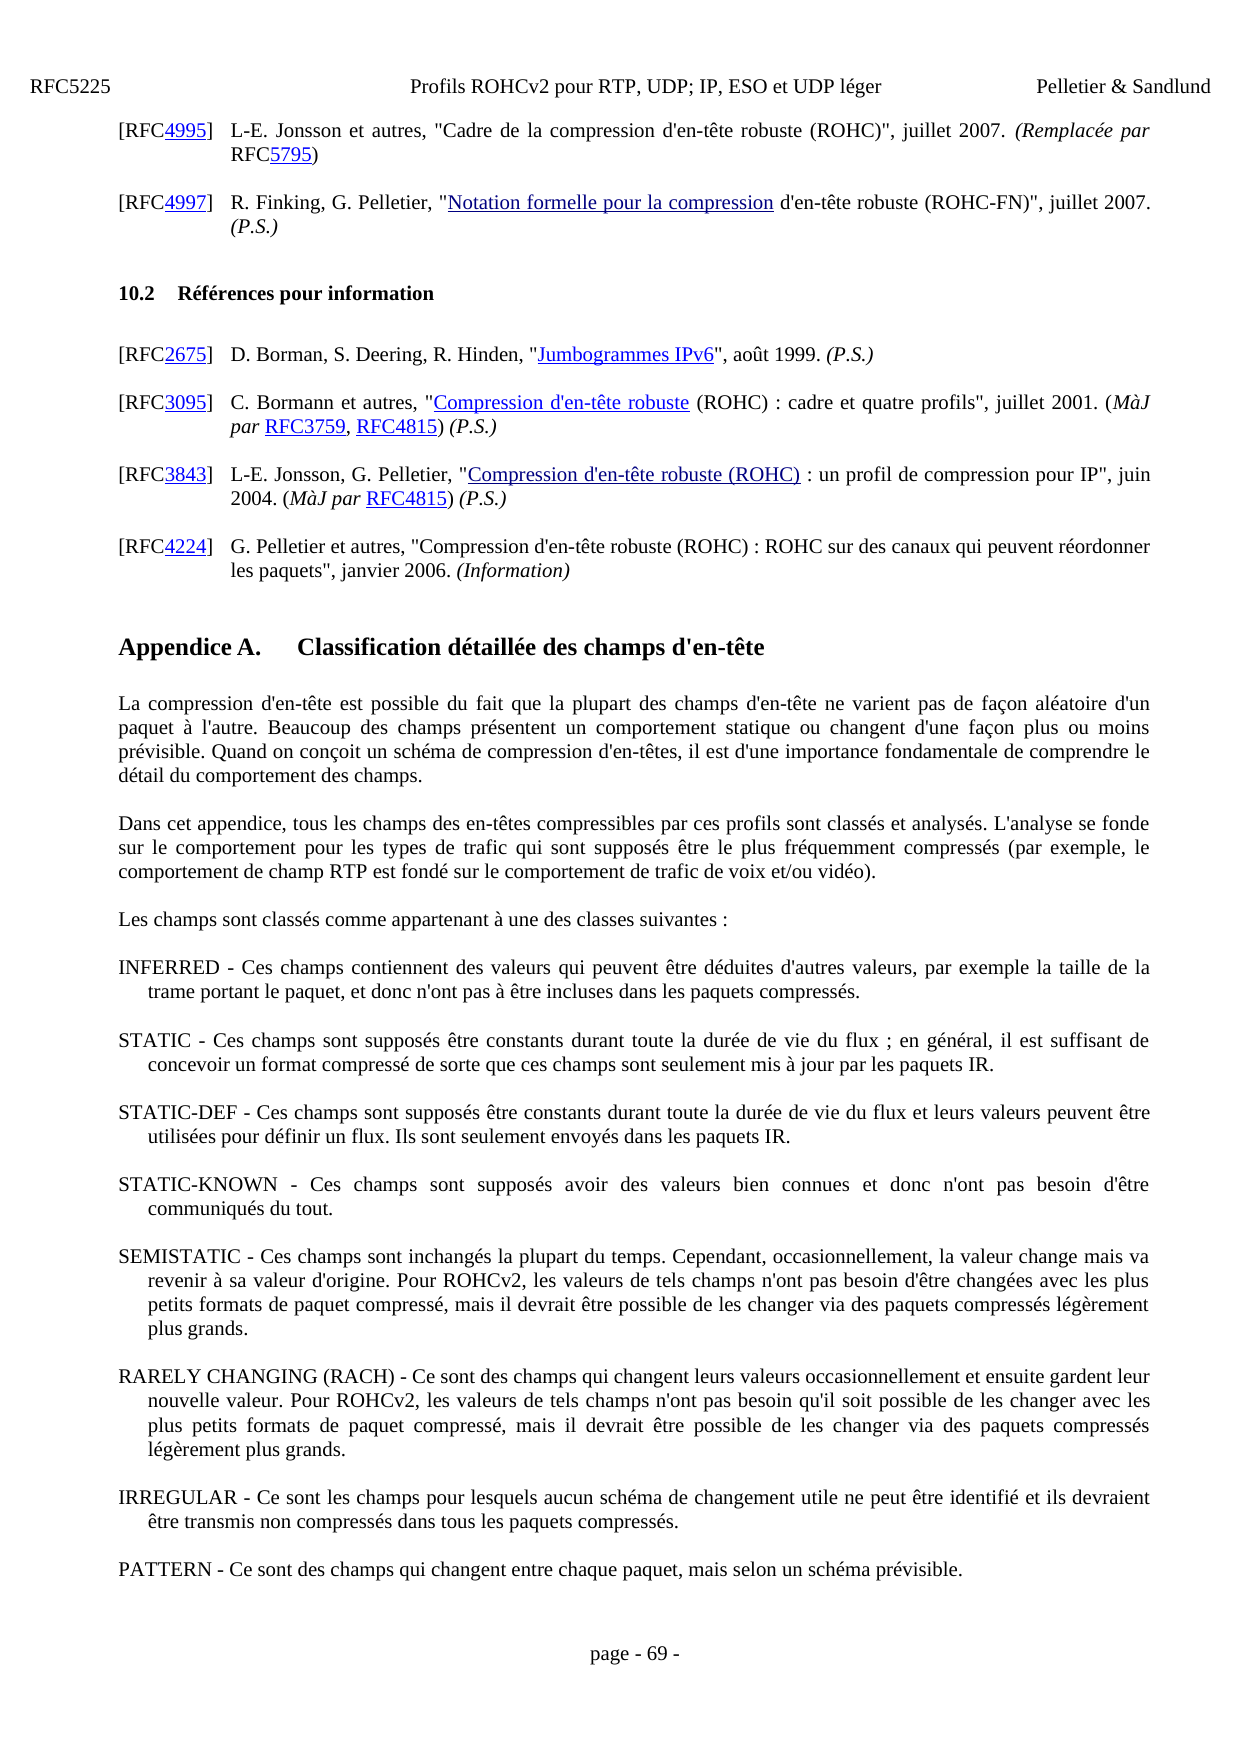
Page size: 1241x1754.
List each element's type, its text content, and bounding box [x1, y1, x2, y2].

text Dans cet appendice, tous les champs des en-têtes compressibles par ces profils sont classés et analysés. L'analyse se fonde sur le comportement pour les types de trafic qui sont supposés être le plus fréquemment compressés (par exemple, le comportement de champ RTP est fondé sur le comportement de trafic de voix et/ou vidéo). [118, 811, 1152, 883]
text [RFC4997] R. Finking, G. Pelletier, "Notation formelle pour la compression d'en-tête robuste (ROHC-FN)", juillet 2007. (P.S.) [118, 190, 1152, 238]
text [RFC3095] C. Bormann et autres, "Compression d'en-tête robuste (ROHC) : cadre et quatre profils", juillet 2001. (MàJ par RFC3759, RFC4815) (P.S.) [118, 390, 1152, 438]
text STATIC - Ces champs sont supposés être constants durant toute la durée de vie du flux ; en général, il est suffisant de concevoir un format compressé de sorte que ces champs sont seulement mis à jour par les paquets IR. [118, 1027, 1152, 1076]
text SEMISTATIC - Ces champs sont inchangés la plupart du temps. Cependant, occasionnellement, la valeur change mais va revenir à sa valeur d'origine. Pour ROHCv2, les valeurs de tels champs n'ont pas besoin d'être changées avec les plus petits formats de paquet compressé, mais il devrait être possible de les changer via des paquets compressés légèrement plus grands. [118, 1244, 1152, 1340]
text [RFC4224] G. Pelletier et autres, "Compression d'en-tête robuste (ROHC) : ROHC sur des canaux qui peuvent réordonner les paquets", janvier 2006. (Information) [118, 534, 1152, 582]
text INFERRED - Ces champs contiennent des valeurs qui peuvent être déduites d'autres valeurs, par exemple la taille de la trame portant le paquet, et donc n'ont pas à être incluses dans les paquets compressés. [118, 955, 1152, 1003]
text La compression d'en-tête est possible du fait que la plupart des champs d'en-tête ne varient pas de façon aléatoire d'un paquet à l'autre. Beaucoup des champs présentent un comportement statique ou changent d'une façon plus ou moins prévisible. Quand on conçoit un schéma de compression d'en-têtes, il est d'une importance fondamentale de comprendre le détail du comportement des champs. [118, 691, 1152, 787]
text STATIC-DEF - Ces champs sont supposés être constants durant toute la durée de vie du flux et leurs valeurs peuvent être utilisées pour définir un flux. Ils sont seulement envoyés dans les paquets IR. [118, 1100, 1152, 1148]
text Les champs sont classés comme appartenant à une des classes suivantes : [118, 907, 1152, 931]
text STATIC-KNOWN - Ces champs sont supposés avoir des valeurs bien connues et donc n'ont pas besoin d'être communiqués du tout. [118, 1172, 1152, 1220]
text [RFC4995] L-E. Jonsson et autres, "Cadre de la compression d'en-tête robuste (ROHC)", juillet 2007. (Remplacée par RFC5795) [118, 118, 1152, 166]
text [RFC2675] D. Borman, S. Deering, R. Hinden, "Jumbogrammes IPv6", août 1999. (P.S.) [118, 342, 1152, 366]
text RARELY CHANGING (RACH) - Ce sont des champs qui changent leurs valeurs occasionnellement et ensuite gardent leur nouvelle valeur. Pour ROHCv2, les valeurs de tels champs n'ont pas besoin qu'il soit possible de les changer avec les plus petits formats de paquet compressé, mais il devrait être possible de les changer via des paquets compressés légèrement plus grands. [118, 1364, 1152, 1461]
subtitle 10.2 Références pour information [118, 281, 1152, 305]
subtitle Appendice A. Classification détaillée des champs d'en-tête [118, 632, 1152, 660]
text IRREGULAR - Ce sont les champs pour lesquels aucun schéma de changement utile ne peut être identifié et ils devraient être transmis non compressés dans tous les paquets compressés. [118, 1485, 1152, 1533]
text [RFC3843] L-E. Jonsson, G. Pelletier, "Compression d'en-tête robuste (ROHC) : un profil de compression pour IP", juin 2004. (MàJ par RFC4815) (P.S.) [118, 462, 1152, 510]
text PATTERN - Ce sont des champs qui changent entre chaque paquet, mais selon un schéma prévisible. [118, 1557, 1152, 1581]
